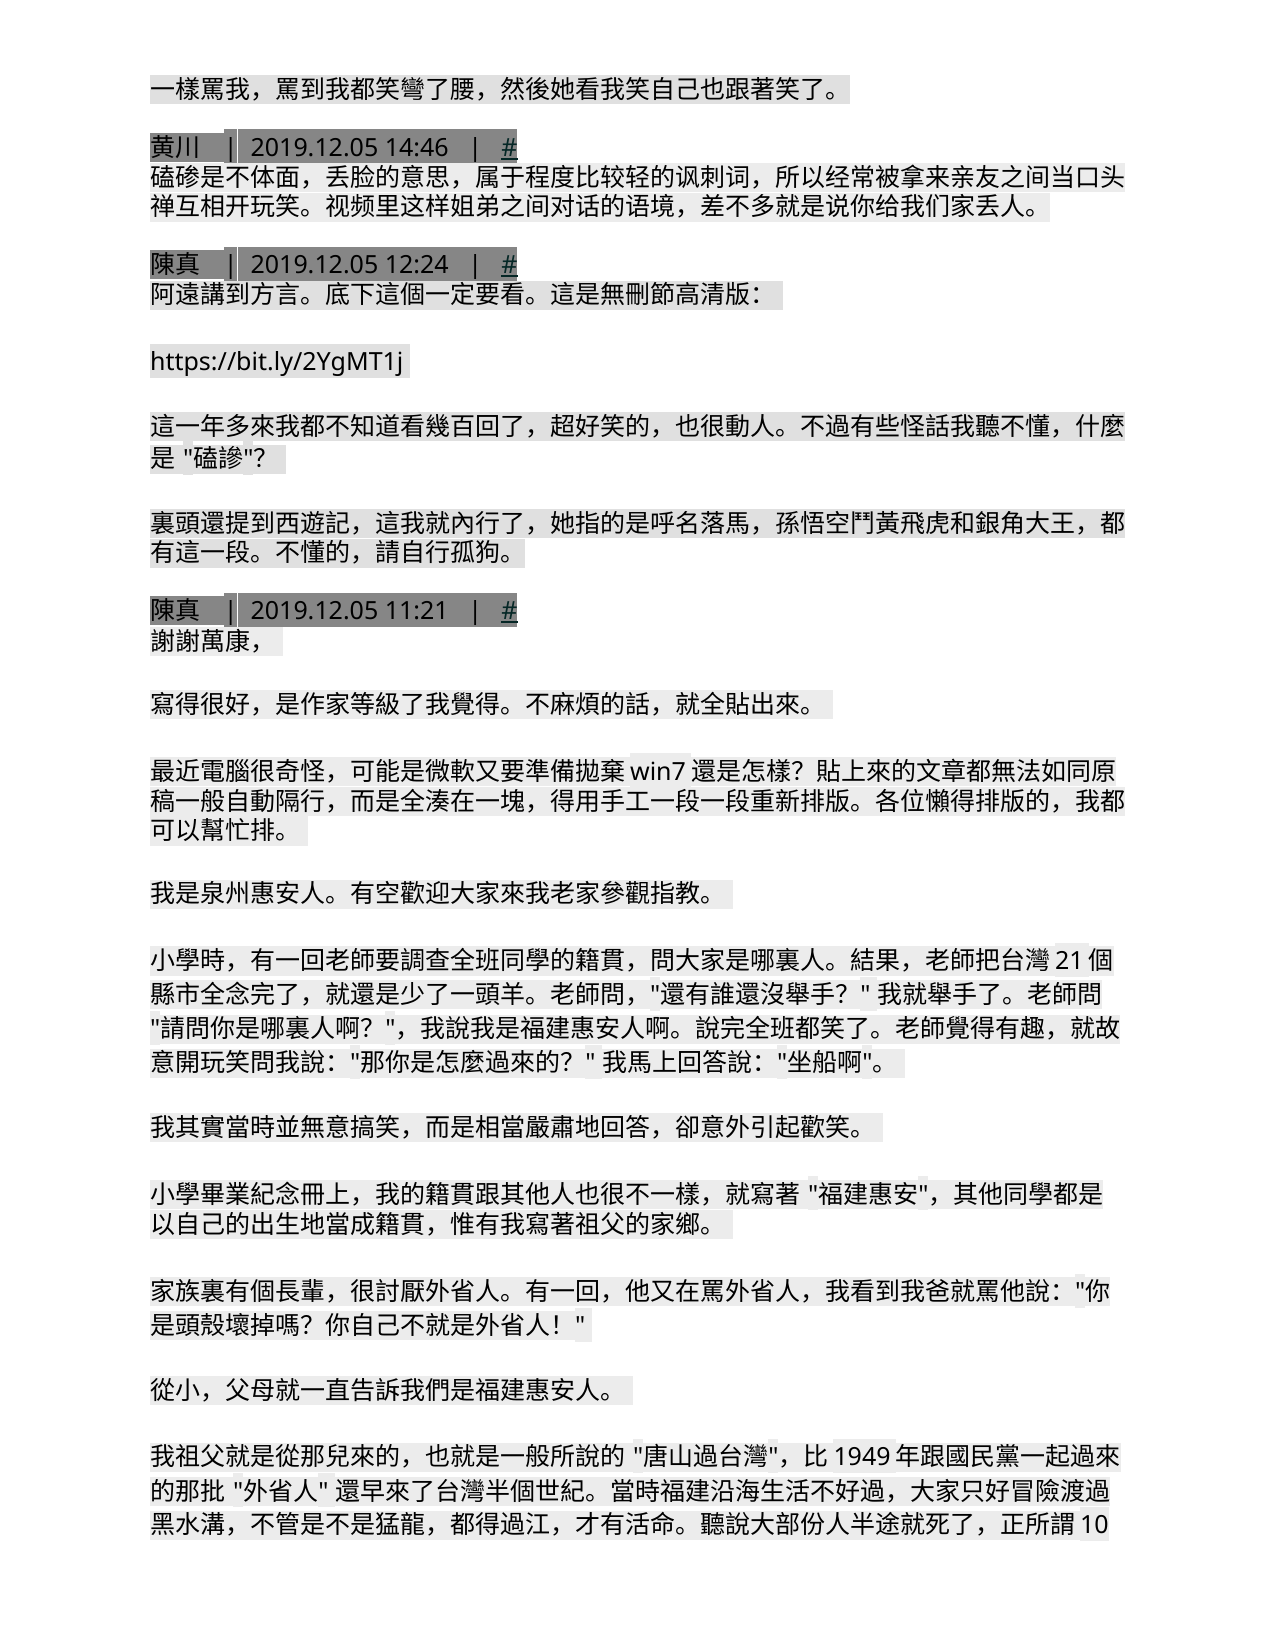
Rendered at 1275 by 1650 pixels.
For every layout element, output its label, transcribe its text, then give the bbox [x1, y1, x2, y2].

text 陳真 | 2019.12.05 12:24 | # [150, 247, 1125, 281]
text 黄川 | 2019.12.05 14:46 | # [150, 129, 1125, 163]
text 謝謝萬康， 寫得很好，是作家等級了我覺得。不麻煩的話，就全貼出來。 最近電腦很奇怪，可能是微軟又要準備拋棄win7還是怎樣？貼上來的文章都無法如同原稿一般自動隔行，而是全湊在一塊，得用手工一段一段重新排版。各位懶得排版的，我都可以幫忙排。 我是泉州惠安人。有空歡迎大家來我老家參觀指教。 小學時，有一回老師要調查全班同學的籍貫，問大家是哪裏人。結果，老師把台灣21個縣市全念完了，就還是少了一頭羊。老師問，"還有誰還沒舉手？" 我就舉手了。老師問 "請問你是哪裏人啊？"，我說我是福建惠安人啊。說完全班都笑了。老師覺得有趣，就故意開玩笑問我說："那你是怎麼過來的？" 我馬上回答說："坐船啊"。 我其實當時並無意搞笑，而是相當嚴肅地回答，卻意外引起歡笑。 小學畢業紀念冊上，我的籍貫跟其他人也很不一樣，就寫著 "福建惠安"，其他同學都是以自己的出生地當成籍貫，惟有我寫著祖父的家鄉。 家族裏有個長輩，很討厭外省人。有一回，他又在罵外省人，我看到我爸就罵他說："你是頭殼壞掉嗎？你自己不就是外省人！" 從小，父母就一直告訴我們是福建惠安人。 我祖父就是從那兒來的，也就是一般所說的 "唐山過台灣"，比1949年跟國民黨一起過來的那批 "外省人" 還早來了台灣半個世紀。當時福建沿海生活不好過，大家只好冒險渡過黑水溝，不管是不是猛龍，都得過江，才有活命。聽說大部份人半途就死了，正所謂10 [150, 627, 1125, 1541]
text 一樣罵我，罵到我都笑彎了腰，然後她看我笑自己也跟著笑了。 [150, 75, 1125, 104]
text 磕碜是不体面，丢脸的意思，属于程度比较轻的讽刺词，所以经常被拿来亲友之间当口头禅互相开玩笑。视频里这样姐弟之间对话的语境，差不多就是说你给我们家丢人。 [150, 163, 1125, 222]
text 阿遠講到方言。底下這個一定要看。這是無刪節高清版： https://bit.ly/2YgMT1j 這一年多來我都不知道看幾百回了，超好笑的，也很動人。不過有些怪話我聽不懂，什麼是 "磕謲"？ 裏頭還提到西遊記，這我就內行了，她指的是呼名落馬，孫悟空鬥黃飛虎和銀角大王，都有這一段。不懂的，請自行孤狗。 [150, 281, 1125, 568]
text 陳真 | 2019.12.05 11:21 | # [150, 593, 1125, 627]
